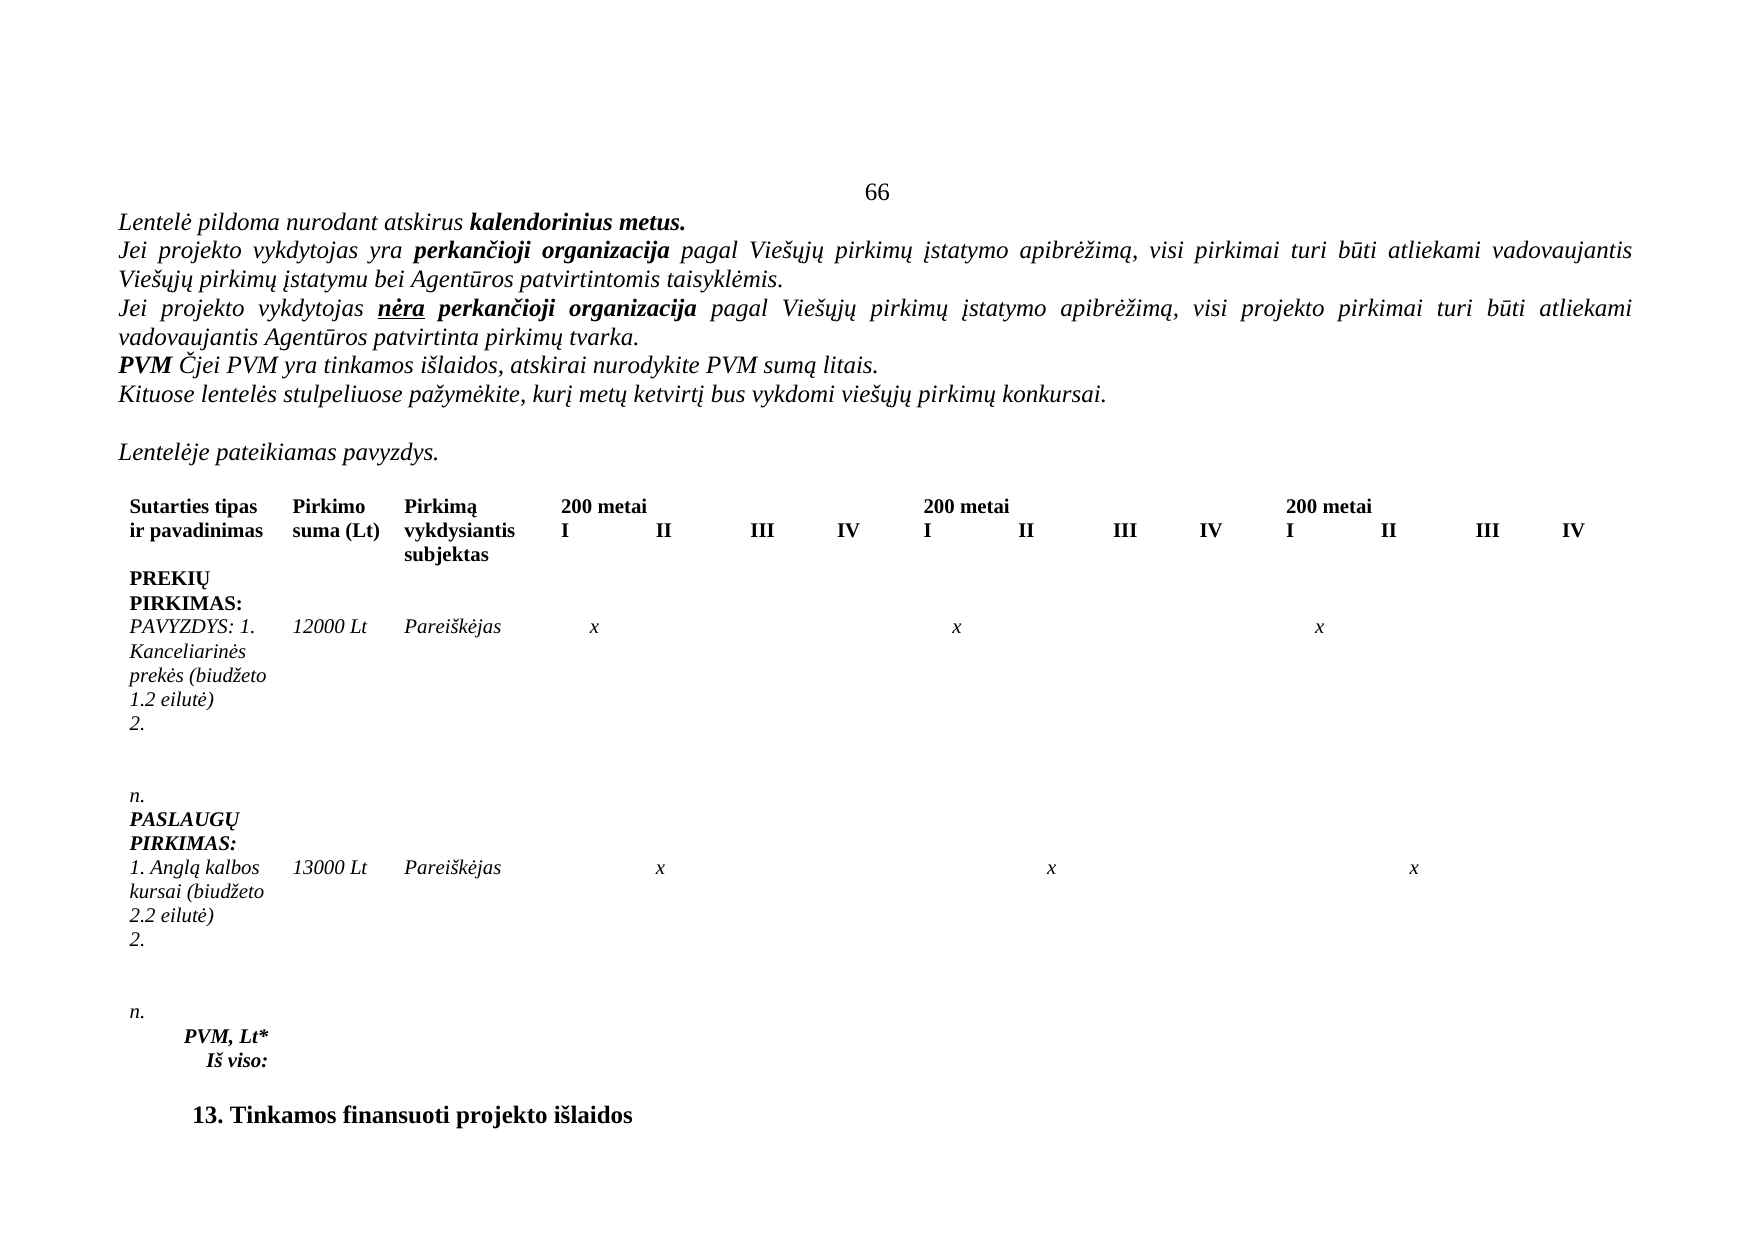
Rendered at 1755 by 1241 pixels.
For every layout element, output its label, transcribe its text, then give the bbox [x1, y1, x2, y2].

table_cell [1522, 783, 1551, 807]
table_cell [978, 566, 1007, 614]
table_cell [681, 566, 710, 614]
table_cell [739, 1024, 768, 1048]
table_cell [739, 615, 768, 711]
table_cell [1493, 783, 1522, 807]
table_cell [941, 855, 978, 927]
table_cell [1246, 566, 1274, 614]
table_cell [1341, 711, 1369, 735]
table_cell III [1102, 518, 1188, 566]
table_cell [281, 735, 393, 759]
table_cell [1551, 855, 1579, 927]
table_cell [710, 566, 739, 614]
table_cell [1580, 759, 1608, 783]
table_cell 2. [118, 927, 281, 951]
table_cell [1435, 1000, 1464, 1023]
table_cell [644, 615, 681, 711]
table_cell [710, 711, 739, 735]
table_cell [797, 927, 826, 951]
table_cell [710, 783, 739, 807]
table_cell [739, 759, 768, 783]
table_cell [681, 759, 710, 783]
table_cell [1159, 566, 1188, 614]
table_cell [739, 855, 768, 927]
table_cell [768, 735, 797, 759]
table_cell [1007, 975, 1036, 999]
table_cell [1275, 1024, 1341, 1048]
table_cell [710, 975, 739, 999]
text Lentelėje pateikiamas pavyzdys. [118, 437, 1636, 465]
table_cell [768, 566, 797, 614]
table_cell Pareiškėjas [393, 855, 549, 927]
table_cell [1159, 759, 1188, 783]
table_cell [797, 951, 826, 975]
table_cell I [1275, 518, 1369, 566]
table_cell [1246, 783, 1274, 807]
table_cell [1398, 951, 1435, 975]
table_cell [1159, 615, 1188, 711]
table_cell [1493, 927, 1522, 951]
table_cell [1246, 855, 1274, 927]
table_cell [1130, 783, 1159, 807]
table_cell [1398, 735, 1435, 759]
table_cell [1036, 711, 1073, 735]
table_cell [1608, 615, 1636, 711]
table_cell [854, 735, 883, 759]
table_cell [1464, 711, 1493, 735]
table_cell [550, 615, 578, 711]
table_cell [768, 759, 797, 783]
table_cell [768, 951, 797, 975]
table_cell [1130, 759, 1159, 783]
table_cell [1341, 807, 1369, 855]
table_cell [281, 1024, 393, 1048]
table_cell PVM, Lt* [118, 1024, 281, 1048]
table_cell [739, 927, 768, 951]
table_cell [883, 566, 912, 614]
table_cell [1341, 759, 1369, 783]
table_cell [1493, 711, 1522, 735]
table_cell [854, 711, 883, 735]
table_cell [615, 807, 644, 855]
table_cell [854, 783, 883, 807]
table_cell [1275, 711, 1303, 735]
table_cell [854, 1000, 883, 1023]
table_cell [1036, 927, 1073, 951]
table_cell [912, 927, 941, 951]
table_cell [615, 927, 644, 951]
table_cell [1188, 783, 1217, 807]
table_cell [941, 735, 978, 759]
table_cell [1341, 975, 1369, 999]
table_cell IV [1551, 518, 1636, 566]
table_cell [1464, 566, 1493, 614]
table_cell [550, 807, 578, 855]
table_cell [941, 975, 978, 999]
table_cell [1007, 807, 1036, 855]
table_cell [826, 807, 854, 855]
table_cell [1159, 1000, 1188, 1023]
table_cell [1102, 735, 1130, 759]
table_cell [1304, 566, 1341, 614]
table_cell [1159, 855, 1188, 927]
table_cell [826, 566, 854, 614]
table_cell [281, 927, 393, 951]
text Jei projekto vykdytojas yra perkančioji organizacija pagal Viešųjų pirkimų įstatymo apibrėžimą, visi pirkimai turi būti atliekami vadovaujantis Viešųjų pirkimų įstatymu bei Agentūros patvirtintomis taisyklėmis. [118, 235, 1636, 293]
table_cell [1608, 566, 1636, 614]
table_cell [1188, 807, 1217, 855]
text Jei projekto vykdytojas nėra perkančioji organizacija pagal Viešųjų pirkimų įstatymo apibrėžimą, visi projekto pirkimai turi būti atliekami vadovaujantis Agentūros patvirtinta pirkimų tvarka. [118, 293, 1636, 350]
table_cell [1369, 807, 1398, 855]
table_cell [941, 566, 978, 614]
table_cell [768, 783, 797, 807]
table_cell [393, 1024, 615, 1048]
table_cell [1130, 927, 1159, 951]
table_cell [281, 711, 393, 735]
table_cell [797, 1024, 826, 1048]
table_cell [1130, 975, 1159, 999]
table_cell [281, 1000, 393, 1023]
table_cell [1159, 1024, 1188, 1048]
table_cell [393, 1048, 1636, 1072]
table_cell [1073, 975, 1102, 999]
table_cell [1551, 615, 1579, 711]
table_cell [1608, 759, 1636, 783]
table_cell [1130, 711, 1159, 735]
table_cell [1369, 855, 1398, 927]
table_cell [393, 975, 549, 999]
table_cell [1369, 566, 1398, 614]
table_cell [797, 975, 826, 999]
table_cell [1369, 951, 1398, 975]
table_cell [1275, 759, 1303, 783]
table_cell x [1036, 855, 1073, 927]
table_cell [550, 711, 578, 735]
table_cell [1369, 735, 1398, 759]
table_cell [912, 615, 941, 711]
table_cell [1217, 855, 1246, 927]
table_cell [912, 1024, 1007, 1048]
table_cell [1493, 566, 1522, 614]
table_cell [1435, 807, 1464, 855]
table_cell II [1007, 518, 1102, 566]
table_cell [768, 855, 797, 927]
text Lentelė pildoma nurodant atskirus kalendorinius metus. [118, 207, 1636, 235]
table_cell [1522, 711, 1551, 735]
table_cell [826, 735, 854, 759]
table_cell [281, 566, 393, 614]
table_cell [550, 759, 578, 783]
table_cell PASLAUGŲ PIRKIMAS: [118, 807, 281, 855]
table_cell [1159, 951, 1188, 975]
table_cell [797, 735, 826, 759]
table_cell [1608, 1000, 1636, 1023]
table_header Sutarties tipas ir pavadinimas [118, 494, 281, 566]
table_cell [681, 1024, 710, 1048]
table_cell [978, 951, 1007, 975]
table_cell [1493, 951, 1522, 975]
table_cell [550, 855, 578, 927]
table_cell [393, 783, 549, 807]
table_cell [1608, 975, 1636, 999]
table_cell [1102, 855, 1130, 927]
table_cell x [578, 615, 615, 711]
table_cell [615, 855, 644, 927]
table_cell [1102, 807, 1130, 855]
table_cell [1073, 1000, 1102, 1023]
table_cell [644, 711, 681, 735]
table_cell [615, 711, 644, 735]
table_cell [1369, 759, 1398, 783]
table_cell [883, 807, 912, 855]
table_cell [578, 975, 615, 999]
table_cell x [1304, 615, 1341, 711]
table_cell [1217, 783, 1246, 807]
table_cell [1493, 975, 1522, 999]
table_cell [1275, 735, 1303, 759]
table_cell [1608, 783, 1636, 807]
table_cell [1464, 783, 1493, 807]
text PVM Čjei PVM yra tinkamos išlaidos, atskirai nurodykite PVM sumą litais. [118, 350, 1636, 379]
table_cell [978, 783, 1007, 807]
table_cell [1551, 807, 1579, 855]
table_cell [1580, 927, 1608, 951]
table_cell II [644, 518, 739, 566]
table_cell [826, 927, 854, 951]
table_cell I [912, 518, 1007, 566]
table_cell [826, 951, 854, 975]
table_cell [1007, 855, 1036, 927]
table_cell [1580, 711, 1608, 735]
table_cell [1580, 855, 1608, 927]
table_cell [710, 927, 739, 951]
table_cell [550, 566, 578, 614]
table_cell n. [118, 1000, 281, 1023]
table_cell [1580, 975, 1608, 999]
table_cell [1341, 1000, 1369, 1023]
table_cell [1275, 975, 1303, 999]
table_cell [854, 927, 883, 951]
table_cell [1608, 927, 1636, 951]
table_cell [1073, 735, 1102, 759]
table_cell [1188, 1000, 1217, 1023]
table_cell x [644, 855, 681, 927]
table_cell [578, 759, 615, 783]
table_cell [854, 615, 883, 711]
table_cell [281, 951, 393, 975]
table_cell [1398, 783, 1435, 807]
table_cell [1102, 615, 1130, 711]
table_cell [1130, 855, 1159, 927]
table_cell [912, 951, 941, 975]
table_cell [1398, 759, 1435, 783]
table_cell [1217, 951, 1246, 975]
table_cell [710, 807, 739, 855]
table_cell [768, 615, 797, 711]
table_cell [739, 735, 768, 759]
table_cell [1522, 1024, 1551, 1048]
table_cell [1522, 855, 1551, 927]
table_cell [281, 975, 393, 999]
table_cell [739, 975, 768, 999]
table_cell [1464, 975, 1493, 999]
table_cell [1275, 855, 1303, 927]
table_cell [1102, 759, 1130, 783]
table_cell [1551, 711, 1579, 735]
table_cell [883, 783, 912, 807]
table_cell [1580, 951, 1608, 975]
table_cell [710, 615, 739, 711]
table_cell [739, 951, 768, 975]
table_cell [644, 807, 681, 855]
table_cell [1580, 615, 1608, 711]
table_cell [1188, 735, 1217, 759]
table_cell n. [118, 783, 281, 807]
table_cell [1398, 1000, 1435, 1023]
table_cell [739, 711, 768, 735]
table_cell [1217, 759, 1246, 783]
table_header Pirkimą vykdysiantis subjektas [393, 494, 549, 566]
table_cell [883, 855, 912, 927]
table_cell [1246, 951, 1274, 975]
table_cell PAVYZDYS: 1. Kanceliarinės prekės (biudžeto 1.2 eilutė) [118, 615, 281, 711]
table_cell [1304, 735, 1341, 759]
table_cell [1580, 1024, 1608, 1048]
table_cell [1073, 759, 1102, 783]
table_cell [768, 1024, 797, 1048]
table_cell [1188, 759, 1217, 783]
table_cell [1522, 807, 1551, 855]
table_cell [644, 735, 681, 759]
table_cell [1551, 783, 1579, 807]
table_cell [578, 927, 615, 951]
table_cell [681, 975, 710, 999]
text 13. Tinkamos finansuoti projekto išlaidos [118, 1100, 1636, 1129]
table_cell [1493, 759, 1522, 783]
table_cell [1580, 735, 1608, 759]
table_cell [550, 975, 578, 999]
table_cell [1522, 615, 1551, 711]
table_cell [912, 711, 941, 735]
table_cell [1304, 975, 1341, 999]
table_cell [281, 759, 393, 783]
table_cell [644, 927, 681, 951]
table_cell [681, 951, 710, 975]
table_cell [1369, 975, 1398, 999]
table_cell [1036, 615, 1073, 711]
table_cell [854, 951, 883, 975]
table_cell [941, 951, 978, 975]
table_cell [1435, 759, 1464, 783]
table_cell [912, 807, 941, 855]
table_cell [1304, 855, 1341, 927]
table_cell [797, 711, 826, 735]
table_cell [1522, 759, 1551, 783]
table_cell [681, 783, 710, 807]
table_cell [1102, 1000, 1130, 1023]
table_cell [768, 975, 797, 999]
table_cell [1304, 783, 1341, 807]
table_cell [1246, 975, 1274, 999]
table_cell [1608, 711, 1636, 735]
table_cell [854, 1024, 883, 1048]
table_cell [1130, 1000, 1159, 1023]
table_cell [1188, 951, 1217, 975]
table_cell [1275, 783, 1303, 807]
table_cell [710, 951, 739, 975]
table_cell [978, 615, 1007, 711]
table_cell [768, 807, 797, 855]
table_cell [1007, 566, 1036, 614]
table_cell [1435, 711, 1464, 735]
table_cell [912, 1000, 941, 1023]
table_cell [1304, 711, 1341, 735]
table_cell PREKIŲ PIRKIMAS: [118, 566, 281, 614]
table_cell [1036, 1000, 1073, 1023]
table_cell [1007, 1024, 1036, 1048]
table_cell [578, 783, 615, 807]
table_cell [681, 615, 710, 711]
table_cell [1188, 855, 1217, 927]
table_cell [1551, 735, 1579, 759]
table_cell [1246, 735, 1274, 759]
table_cell [1275, 807, 1303, 855]
table_cell [1398, 807, 1435, 855]
table_cell [1341, 951, 1369, 975]
table_cell [826, 975, 854, 999]
table_cell [1275, 927, 1303, 951]
table_cell x [1398, 855, 1435, 927]
table_cell [797, 855, 826, 927]
table_cell [615, 1000, 644, 1023]
table_cell [118, 975, 281, 999]
table_cell [1073, 807, 1102, 855]
table_cell [1522, 566, 1551, 614]
table_cell [1275, 951, 1303, 975]
table_cell [1493, 1000, 1522, 1023]
table_cell [1493, 615, 1522, 711]
table_cell [1580, 783, 1608, 807]
table_cell [1007, 735, 1036, 759]
table_cell [550, 783, 578, 807]
table_cell [1102, 783, 1130, 807]
table_cell [1464, 855, 1493, 927]
table_cell [1369, 1024, 1464, 1048]
table_cell [1073, 951, 1102, 975]
table_cell [1073, 711, 1102, 735]
table_cell [578, 566, 615, 614]
table_cell [1217, 566, 1246, 614]
table_cell [1464, 807, 1493, 855]
table_cell 2. [118, 711, 281, 735]
table_cell [1246, 927, 1274, 951]
table_cell [1304, 759, 1341, 783]
table_cell [1369, 711, 1398, 735]
table_cell [1275, 1000, 1303, 1023]
table_cell [118, 735, 281, 759]
table_cell [1102, 975, 1130, 999]
table_cell [1188, 1024, 1217, 1048]
table_cell [1275, 615, 1303, 711]
table_cell [1493, 735, 1522, 759]
table_cell [681, 1000, 710, 1023]
table_cell [1159, 927, 1188, 951]
table_cell [1159, 783, 1188, 807]
table_cell [1435, 855, 1464, 927]
table_cell 13000 Lt [281, 855, 393, 927]
table_cell [978, 807, 1007, 855]
table_cell [1341, 735, 1369, 759]
table_cell [578, 735, 615, 759]
table_cell [941, 1000, 978, 1023]
table_cell [578, 1000, 615, 1023]
table_cell [393, 759, 549, 783]
table_cell [1608, 951, 1636, 975]
table_cell II [1369, 518, 1464, 566]
table_cell [1435, 566, 1464, 614]
table_cell [681, 855, 710, 927]
table_cell [1369, 1000, 1398, 1023]
table_cell [1369, 927, 1398, 951]
table_cell [1007, 1000, 1036, 1023]
table_cell [1275, 566, 1303, 614]
table_cell [978, 759, 1007, 783]
table_cell [854, 566, 883, 614]
table_cell [854, 759, 883, 783]
table_cell [281, 807, 393, 855]
table_cell [1464, 1024, 1493, 1048]
table_cell [883, 1000, 912, 1023]
table_cell [1159, 711, 1188, 735]
table_cell [1159, 975, 1188, 999]
table_cell [1369, 783, 1398, 807]
table_cell [615, 615, 644, 711]
table_cell [941, 807, 978, 855]
table_cell [797, 615, 826, 711]
table_cell [710, 855, 739, 927]
table_cell [1217, 735, 1246, 759]
table_cell [1073, 615, 1102, 711]
table_cell [1304, 927, 1341, 951]
table_cell [1007, 927, 1036, 951]
table_cell [1036, 566, 1073, 614]
table_cell [393, 1000, 549, 1023]
table_cell [826, 855, 854, 927]
table_cell [1036, 951, 1073, 975]
table_cell [978, 927, 1007, 951]
table_cell [393, 807, 549, 855]
table_cell [883, 735, 912, 759]
table_cell [739, 566, 768, 614]
table_cell [1036, 783, 1073, 807]
table_cell [1580, 566, 1608, 614]
table_cell [1522, 1000, 1551, 1023]
table_cell [681, 807, 710, 855]
table_cell [615, 566, 644, 614]
table_cell [1102, 927, 1130, 951]
table_cell [941, 927, 978, 951]
table_cell [826, 615, 854, 711]
table_cell [978, 975, 1007, 999]
table_cell [393, 711, 549, 735]
table_cell [1217, 711, 1246, 735]
table_cell [1217, 615, 1246, 711]
table_header 200 metai [1275, 494, 1636, 518]
table_cell [1073, 855, 1102, 927]
table_cell [1246, 807, 1274, 855]
table_cell Pareiškėjas [393, 615, 549, 711]
table_cell [615, 783, 644, 807]
table_cell [578, 951, 615, 975]
table_header Pirkimo suma (Lt) [281, 494, 393, 566]
table_cell [978, 711, 1007, 735]
table_cell [1551, 951, 1579, 975]
table_cell [912, 759, 941, 783]
table_cell [1036, 735, 1073, 759]
table_cell [1159, 735, 1188, 759]
table_cell [1435, 951, 1464, 975]
table_cell [578, 711, 615, 735]
table_cell III [739, 518, 826, 566]
table_cell [1130, 566, 1159, 614]
table_cell [854, 855, 883, 927]
table_cell IV [826, 518, 912, 566]
table_cell [1580, 807, 1608, 855]
table_cell [1435, 735, 1464, 759]
table_cell [1217, 1000, 1246, 1023]
table_cell [768, 927, 797, 951]
table_cell [883, 711, 912, 735]
table_cell [393, 566, 549, 614]
table_cell [1522, 735, 1551, 759]
table_cell [1522, 951, 1551, 975]
table_cell [393, 927, 549, 951]
table_cell [1036, 1024, 1102, 1048]
table_cell [578, 855, 615, 927]
table_cell [1435, 783, 1464, 807]
table_cell [941, 783, 978, 807]
table_cell [1007, 951, 1036, 975]
table_cell [978, 735, 1007, 759]
table_cell [1073, 783, 1102, 807]
table_cell [883, 951, 912, 975]
table_cell [1398, 566, 1435, 614]
table_cell [978, 1000, 1007, 1023]
table_cell Iš viso: [118, 1048, 281, 1072]
table_cell [644, 783, 681, 807]
table_cell [1341, 566, 1369, 614]
table_cell [1159, 807, 1188, 855]
table_cell [281, 1048, 393, 1072]
table_cell [550, 951, 578, 975]
table_cell [1608, 807, 1636, 855]
table_cell [644, 1000, 681, 1023]
table_cell [912, 566, 941, 614]
table_cell [1130, 807, 1159, 855]
table_cell [739, 1000, 768, 1023]
table_cell [883, 759, 912, 783]
table_cell [1369, 615, 1398, 711]
table_cell [1217, 927, 1246, 951]
table_cell [1036, 975, 1073, 999]
table_cell [710, 1024, 739, 1048]
table_cell [615, 735, 644, 759]
table_cell [1580, 1000, 1608, 1023]
table_cell [1398, 615, 1435, 711]
table_cell [1188, 975, 1217, 999]
table_cell [1522, 975, 1551, 999]
table_cell [1341, 1024, 1369, 1048]
table_cell [941, 711, 978, 735]
table_cell [644, 951, 681, 975]
table_cell [615, 951, 644, 975]
table_cell [644, 759, 681, 783]
table_cell [1102, 1024, 1130, 1048]
table_cell [1341, 927, 1369, 951]
table_cell [1246, 759, 1274, 783]
table_cell [941, 759, 978, 783]
table_cell 12000 Lt [281, 615, 393, 711]
table_cell [739, 783, 768, 807]
table_cell [1246, 711, 1274, 735]
table_cell [1007, 615, 1036, 711]
table_cell [826, 711, 854, 735]
table_cell [1130, 735, 1159, 759]
table_cell [1398, 711, 1435, 735]
table_cell [1464, 735, 1493, 759]
table_cell [826, 759, 854, 783]
table_cell [615, 1024, 644, 1048]
table_cell [550, 1000, 578, 1023]
table_cell [1551, 566, 1579, 614]
table_cell [1217, 1024, 1246, 1048]
table_cell [550, 735, 578, 759]
table_cell [118, 759, 281, 783]
table_cell [681, 735, 710, 759]
table_cell [1341, 615, 1369, 711]
table_cell [644, 1024, 681, 1048]
table_cell [1464, 927, 1493, 951]
table_cell [1304, 807, 1341, 855]
table_cell [1188, 615, 1217, 711]
table_cell [578, 807, 615, 855]
table_cell [710, 759, 739, 783]
table_cell [1608, 855, 1636, 927]
table_header 200 metai [912, 494, 1274, 518]
table_cell I [550, 518, 644, 566]
table_cell [1246, 615, 1274, 711]
table_cell [1464, 1000, 1493, 1023]
table_cell [681, 711, 710, 735]
table_cell [1398, 927, 1435, 951]
table_cell [1551, 975, 1579, 999]
table_cell [1464, 951, 1493, 975]
table_cell [1435, 927, 1464, 951]
table_cell [1464, 759, 1493, 783]
table_cell [912, 855, 941, 927]
table_cell [1073, 927, 1102, 951]
table_cell [1398, 975, 1435, 999]
table_cell [797, 783, 826, 807]
table_cell [883, 927, 912, 951]
table_cell [826, 1000, 854, 1023]
table_cell [1130, 615, 1159, 711]
table_cell [1304, 951, 1341, 975]
table_cell [826, 1024, 854, 1048]
table_cell [854, 975, 883, 999]
table_cell [739, 807, 768, 855]
table_cell [1493, 807, 1522, 855]
table_cell [615, 759, 644, 783]
table_cell [768, 1000, 797, 1023]
table_cell [1217, 807, 1246, 855]
table_cell [1464, 615, 1493, 711]
table_cell [1188, 566, 1217, 614]
table_cell IV [1188, 518, 1274, 566]
table_cell [710, 735, 739, 759]
table_cell [912, 783, 941, 807]
table_cell [1130, 1024, 1159, 1048]
table_cell [1036, 807, 1073, 855]
table_cell [681, 927, 710, 951]
table_cell [393, 951, 549, 975]
table_cell [1246, 1000, 1274, 1023]
table_cell [281, 783, 393, 807]
table_cell [1246, 1024, 1274, 1048]
table_cell [1608, 1024, 1636, 1048]
table_cell [912, 735, 941, 759]
table_cell [826, 783, 854, 807]
table_cell [1036, 759, 1073, 783]
table_cell [1341, 783, 1369, 807]
table_cell [1188, 711, 1217, 735]
table_cell [615, 975, 644, 999]
table_cell 1. Anglą kalbos kursai (biudžeto 2.2 eilutė) [118, 855, 281, 927]
table_cell [1608, 735, 1636, 759]
table_cell [550, 927, 578, 951]
table_cell [1341, 855, 1369, 927]
table_cell [797, 759, 826, 783]
table_cell [1102, 566, 1130, 614]
table_cell [1188, 927, 1217, 951]
table_cell [1217, 975, 1246, 999]
table_cell [1551, 1024, 1579, 1048]
table_cell [1435, 975, 1464, 999]
table_cell [710, 1000, 739, 1023]
table_cell [1102, 951, 1130, 975]
table_cell [1551, 927, 1579, 951]
table_cell [1304, 1000, 1341, 1023]
table_cell III [1464, 518, 1551, 566]
table_cell [1130, 951, 1159, 975]
table_cell [118, 951, 281, 975]
table_cell [1007, 783, 1036, 807]
table_cell [1522, 927, 1551, 951]
table_cell [1493, 1024, 1522, 1048]
table_cell [883, 615, 912, 711]
table_header 200 metai [550, 494, 912, 518]
table_cell [1551, 1000, 1579, 1023]
table_cell [883, 1024, 912, 1048]
table_cell [797, 566, 826, 614]
table_cell [883, 975, 912, 999]
table_cell [854, 807, 883, 855]
table_cell [1007, 711, 1036, 735]
text Kituose lentelės stulpeliuose pažymėkite, kurį metų ketvirtį bus vykdomi viešųjų pirkimų konkursai. [118, 379, 1636, 408]
table_cell [1007, 759, 1036, 783]
table_cell [912, 975, 941, 999]
table_cell [1493, 855, 1522, 927]
table_cell [978, 855, 1007, 927]
table_cell [1102, 711, 1130, 735]
table_cell [393, 735, 549, 759]
table_cell [768, 711, 797, 735]
table_cell x [941, 615, 978, 711]
table_cell [1073, 566, 1102, 614]
table_cell [797, 807, 826, 855]
table_cell [1551, 759, 1579, 783]
table_cell [644, 975, 681, 999]
table_cell [1435, 615, 1464, 711]
table_cell [797, 1000, 826, 1023]
table_cell [644, 566, 681, 614]
